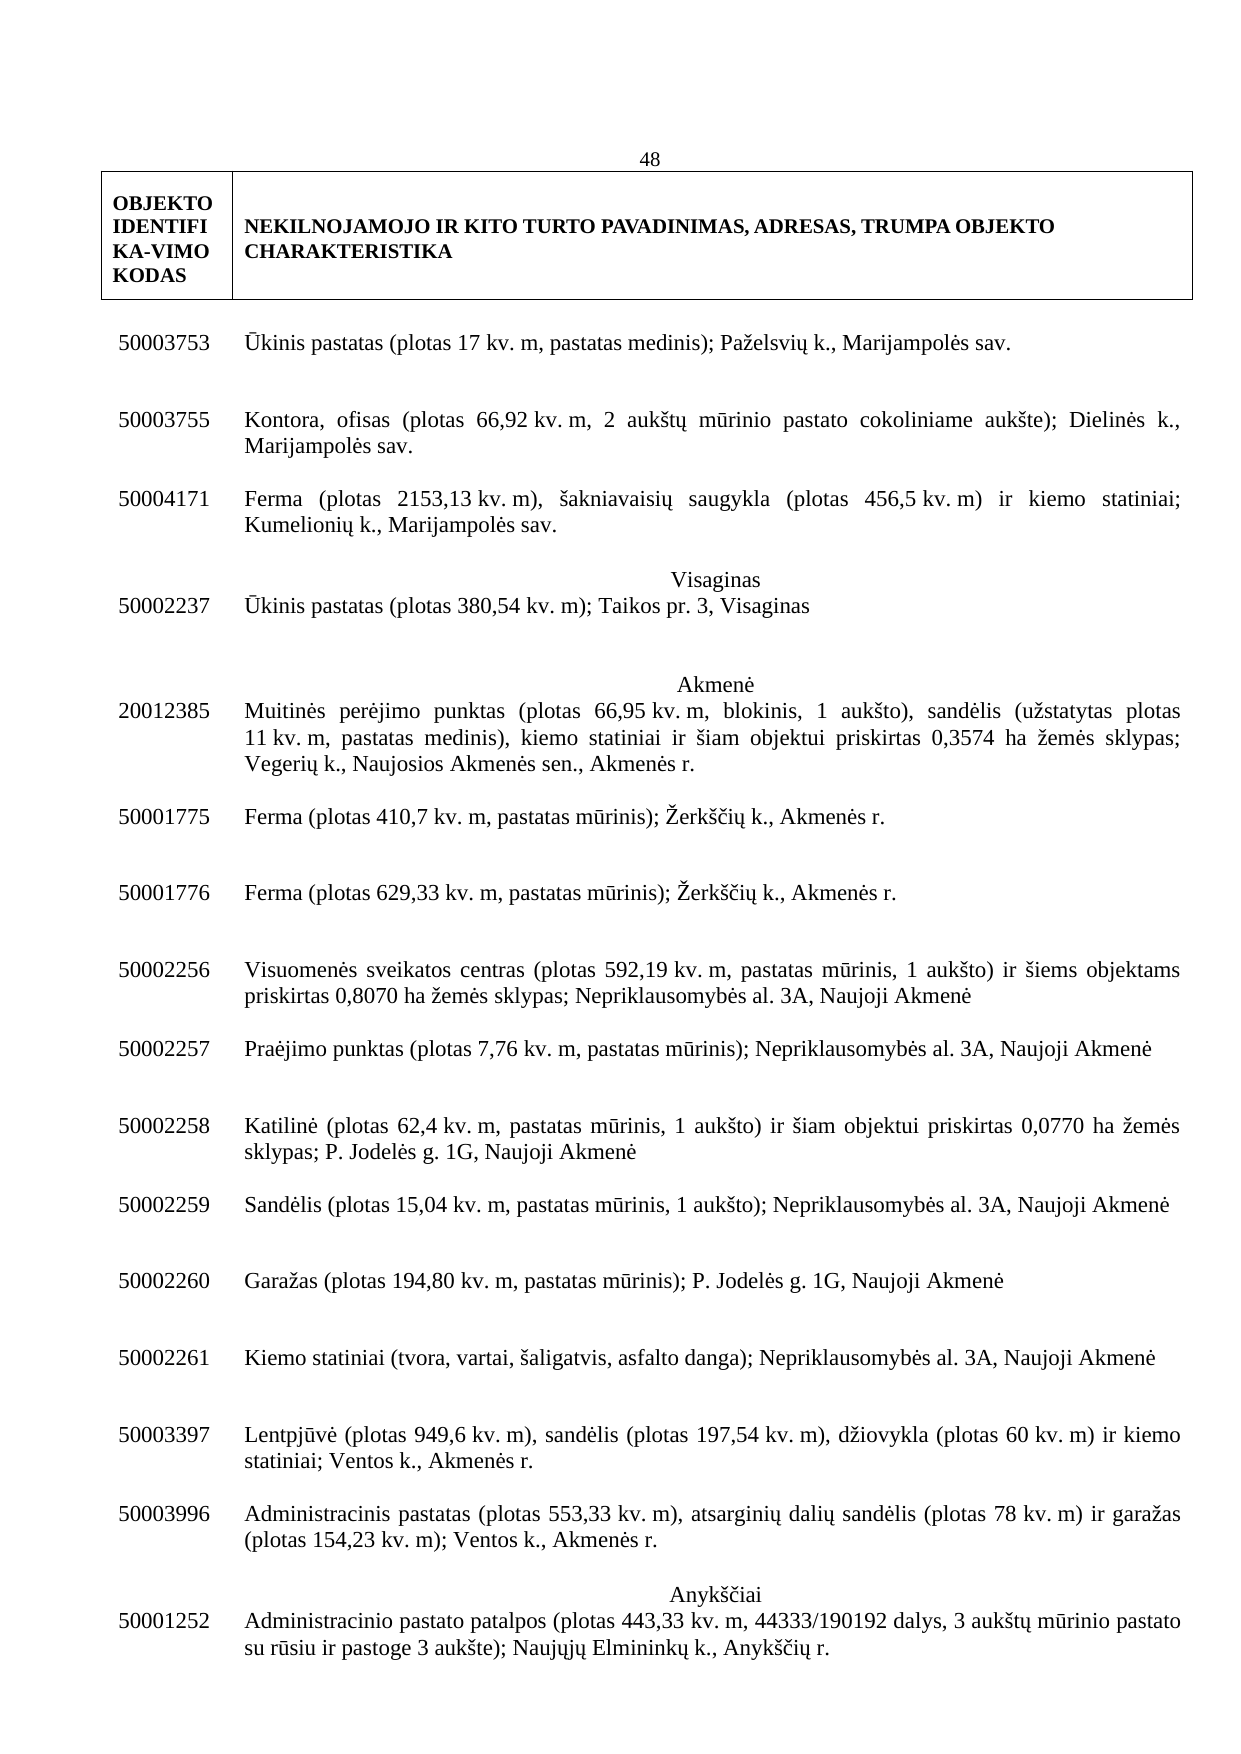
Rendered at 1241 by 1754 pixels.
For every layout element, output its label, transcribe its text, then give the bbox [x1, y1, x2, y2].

table_cell [101, 303, 1198, 329]
table_cell 50003996 [101, 1500, 233, 1553]
table_cell [101, 1085, 1198, 1112]
table_cell 50003753 [101, 329, 233, 379]
table_cell 50001776 [101, 879, 233, 930]
table_cell [1193, 1191, 1198, 1241]
table_cell [1193, 485, 1198, 537]
table_cell [101, 853, 1198, 879]
table_cell [101, 566, 233, 592]
table_cell [101, 1581, 233, 1607]
table_cell [101, 1318, 1198, 1344]
table_cell [101, 1395, 1198, 1421]
table_cell Praėjimo punktas (plotas 7,76 kv. m, pastatas mūrinis); Nepriklausomybės al. 3A, Naujoji Akmenė [233, 1035, 1192, 1085]
table_cell Kontora, ofisas (plotas 66,92 kv. m, 2 aukštų mūrinio pastato cokoliniame aukšte); Dielinės k., Marijampolės sav. [233, 406, 1192, 458]
table_cell 50001775 [101, 803, 233, 853]
table_cell [101, 1009, 1198, 1035]
table_cell [1193, 406, 1198, 458]
table_cell 50001252 [101, 1608, 233, 1660]
table_cell [101, 643, 1198, 669]
table_cell 50002237 [101, 592, 233, 642]
table_cell [1193, 592, 1198, 642]
table_cell Ferma (plotas 629,33 kv. m, pastatas mūrinis); Žerkščių k., Akmenės r. [233, 879, 1192, 930]
table_cell Ferma (plotas 2153,13 kv. m), šakniavaisių saugykla (plotas 456,5 kv. m) ir kiemo statiniai; Kumelionių k., Marijampolės sav. [233, 485, 1192, 537]
table_cell [101, 930, 1198, 956]
table_cell 50002261 [101, 1344, 233, 1394]
table_cell [1193, 1268, 1198, 1318]
table_cell 20012385 [101, 697, 233, 776]
table_cell Akmenė [233, 671, 1198, 697]
table_cell 50002259 [101, 1191, 233, 1241]
table_cell [1193, 1608, 1198, 1660]
table_cell Ūkinis pastatas (plotas 17 kv. m, pastatas medinis); Paželsvių k., Marijampolės sav. [233, 329, 1192, 379]
table_cell 50003755 [101, 406, 233, 458]
table_cell [101, 458, 1198, 485]
table_cell 50002256 [101, 956, 233, 1009]
table_cell [1193, 1421, 1198, 1473]
table_cell [101, 538, 1198, 564]
table_cell [101, 776, 1198, 803]
table_cell [101, 1165, 1198, 1191]
table_cell [101, 1241, 1198, 1267]
table_cell [1193, 803, 1198, 853]
table_cell [101, 671, 233, 697]
table_cell [1193, 956, 1198, 1009]
table_cell Anykščiai [233, 1581, 1198, 1607]
table_cell Ferma (plotas 410,7 kv. m, pastatas mūrinis); Žerkščių k., Akmenės r. [233, 803, 1192, 853]
table_cell [101, 1474, 1198, 1500]
table_cell 50002258 [101, 1112, 233, 1164]
table_cell 50002260 [101, 1268, 233, 1318]
table_cell [1193, 697, 1198, 776]
table_cell Sandėlis (plotas 15,04 kv. m, pastatas mūrinis, 1 aukšto); Nepriklausomybės al. 3A, Naujoji Akmenė [233, 1191, 1192, 1241]
table_cell [1193, 1112, 1198, 1164]
table_cell Ūkinis pastatas (plotas 380,54 kv. m); Taikos pr. 3, Visaginas [233, 592, 1192, 642]
table_cell 50002257 [101, 1035, 233, 1085]
table_cell Garažas (plotas 194,80 kv. m, pastatas mūrinis); P. Jodelės g. 1G, Naujoji Akmenė [233, 1268, 1192, 1318]
table_cell [1193, 329, 1198, 379]
table_cell Muitinės perėjimo punktas (plotas 66,95 kv. m, blokinis, 1 aukšto), sandėlis (užstatytas plotas 11 kv. m, pastatas medinis), kiemo statiniai ir šiam objektui priskirtas 0,3574 ha žemės sklypas; Vegerių k., Naujosios Akmenės sen., Akmenės r. [233, 697, 1192, 776]
table_cell Kiemo statiniai (tvora, vartai, šaligatvis, asfalto danga); Nepriklausomybės al. 3A, Naujoji Akmenė [233, 1344, 1192, 1394]
table_cell Katilinė (plotas 62,4 kv. m, pastatas mūrinis, 1 aukšto) ir šiam objektui priskirtas 0,0770 ha žemės sklypas; P. Jodelės g. 1G, Naujoji Akmenė [233, 1112, 1192, 1164]
table_cell Lentpjūvė (plotas 949,6 kv. m), sandėlis (plotas 197,54 kv. m), džiovykla (plotas 60 kv. m) ir kiemo statiniai; Ventos k., Akmenės r. [233, 1421, 1192, 1473]
table_cell [1193, 1035, 1198, 1085]
table_cell Visuomenės sveikatos centras (plotas 592,19 kv. m, pastatas mūrinis, 1 aukšto) ir šiems objektams priskirtas 0,8070 ha žemės sklypas; Nepriklausomybės al. 3A, Naujoji Akmenė [233, 956, 1192, 1009]
table_cell Visaginas [233, 566, 1198, 592]
table_cell [101, 1553, 1198, 1579]
table_cell 50004171 [101, 485, 233, 537]
table_cell [1193, 1500, 1198, 1553]
table_cell 50003397 [101, 1421, 233, 1473]
table_cell Administracinio pastato patalpos (plotas 443,33 kv. m, 44333/190192 dalys, 3 aukštų mūrinio pastato su rūsiu ir pastoge 3 aukšte); Naujųjų Elmininkų k., Anykščių r. [233, 1608, 1192, 1660]
table_cell [1193, 879, 1198, 930]
table_cell [101, 379, 1198, 406]
table_cell [1193, 1344, 1198, 1394]
table_cell Administracinis pastatas (plotas 553,33 kv. m), atsarginių dalių sandėlis (plotas 78 kv. m) ir garažas (plotas 154,23 kv. m); Ventos k., Akmenės r. [233, 1500, 1192, 1553]
